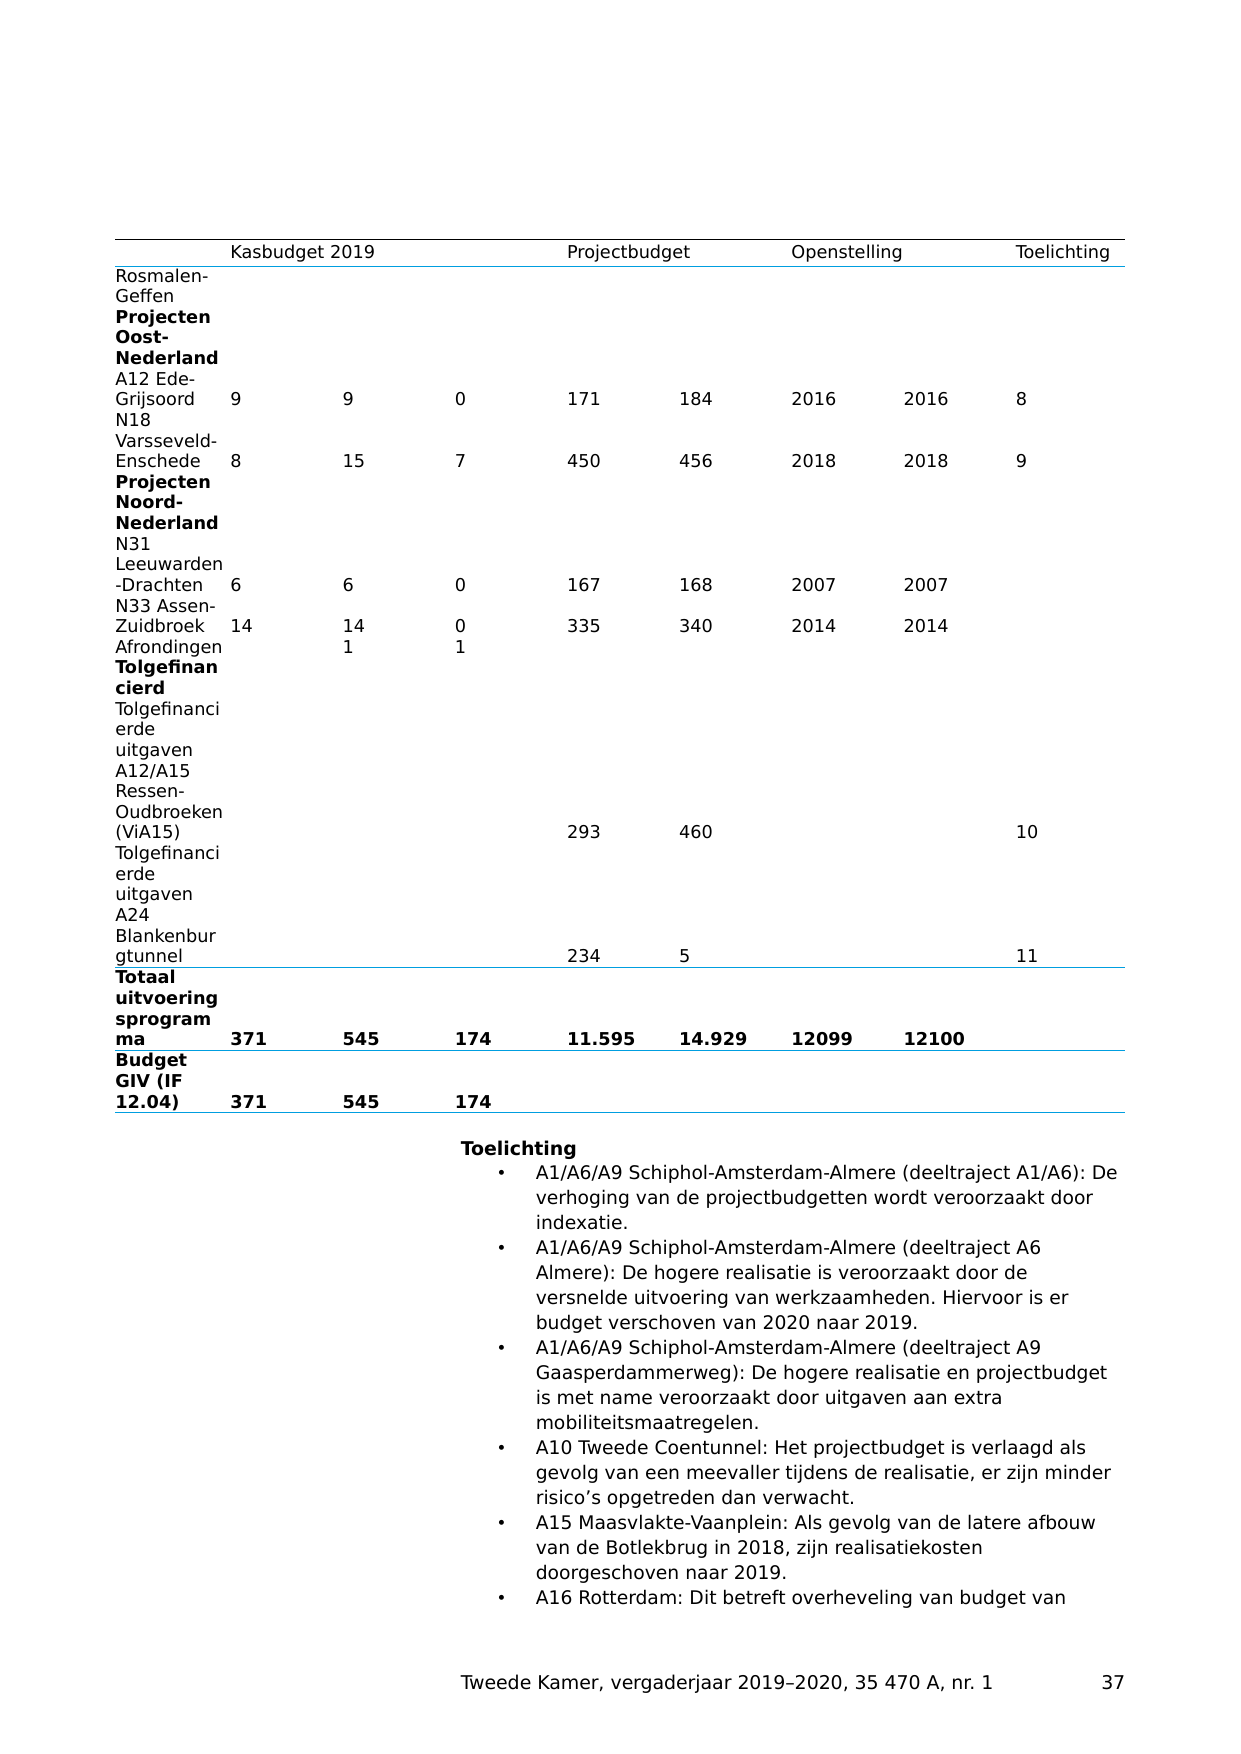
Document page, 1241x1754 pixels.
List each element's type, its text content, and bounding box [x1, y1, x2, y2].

table_cell [227, 307, 339, 369]
table_cell [1013, 267, 1125, 307]
table_cell 184 [676, 369, 788, 410]
table_cell [900, 1051, 1013, 1112]
table_cell 456 [676, 410, 788, 472]
table_cell 460 [676, 699, 788, 843]
table_cell [900, 307, 1013, 369]
table_cell 371 [227, 968, 339, 1050]
table_cell 545 [340, 968, 452, 1050]
table_cell [788, 699, 900, 843]
list A1/A6/A9 Schiphol-Amsterdam-Almere (deeltraject A1/A6): De verhoging van de projectbudgetten wordt veroorzaakt door indexatie. [498, 1160, 1125, 1235]
table_cell 234 [564, 843, 676, 967]
table_cell 293 [564, 699, 676, 843]
table_cell [788, 637, 900, 657]
table_cell Toelichting [1013, 240, 1125, 266]
table_cell Totaal uitvoeringsprogramma [115, 968, 227, 1050]
table_cell 545 [340, 1051, 452, 1112]
table_cell 6 [340, 534, 452, 596]
table_cell N18 Varsseveld-Enschede [115, 410, 227, 472]
table_cell N31 Leeuwarden-Drachten [115, 534, 227, 596]
table_cell [564, 658, 676, 699]
table_cell 2016 [788, 369, 900, 410]
table_cell 335 [564, 596, 676, 637]
table_cell [788, 267, 900, 307]
table_cell [452, 658, 564, 699]
table_cell Tolgefinancierde uitgaven A12/A15 Ressen-Oudbroeken (ViA15) [115, 699, 227, 843]
table_cell 9 [340, 369, 452, 410]
table_cell Tolgefinancierde uitgaven A24 Blankenburgtunnel [115, 843, 227, 967]
table_cell 167 [564, 534, 676, 596]
table_cell [788, 843, 900, 967]
table_cell Tolgefinancierd [115, 658, 227, 699]
table_cell [564, 267, 676, 307]
table_cell 0 [452, 596, 564, 637]
table_cell 12100 [900, 968, 1013, 1050]
table_cell [115, 240, 227, 266]
table_cell 2007 [900, 534, 1013, 596]
table_cell [227, 699, 339, 843]
table_cell Projecten Oost-Nederland [115, 307, 227, 369]
text Toelichting [461, 1138, 1125, 1160]
table_cell [676, 267, 788, 307]
table_cell [788, 658, 900, 699]
table_cell Kasbudget 2019 [227, 240, 564, 266]
table_cell [788, 472, 900, 534]
table_cell [676, 637, 788, 657]
table_cell [1013, 596, 1125, 637]
table_cell [452, 843, 564, 967]
table_cell Rosmalen-Geffen [115, 267, 227, 307]
table_cell 6 [227, 534, 339, 596]
table_cell 1 [452, 637, 564, 657]
table_cell [227, 267, 339, 307]
table_cell 371 [227, 1051, 339, 1112]
table_cell [1013, 472, 1125, 534]
table_cell [676, 658, 788, 699]
table_cell 0 [452, 534, 564, 596]
table_cell [900, 843, 1013, 967]
table_cell [1013, 658, 1125, 699]
list A16 Rotterdam: Dit betreft overheveling van budget van [498, 1585, 1125, 1610]
table_cell [1013, 1051, 1125, 1112]
table_cell Openstelling [788, 240, 1013, 266]
table_cell 0 [452, 369, 564, 410]
table_cell 2018 [788, 410, 900, 472]
table_cell 2014 [900, 596, 1013, 637]
table_cell 7 [452, 410, 564, 472]
table_cell 14 [227, 596, 339, 637]
list A1/A6/A9 Schiphol-Amsterdam-Almere (deeltraject A9 Gaasperdammerweg): De hogere realisatie en projectbudget is met name veroorzaakt door uitgaven aan extra mobiliteitsmaatregelen. [498, 1335, 1125, 1435]
table_cell 174 [452, 968, 564, 1050]
table_cell [452, 267, 564, 307]
table_cell [340, 658, 452, 699]
table_cell [227, 843, 339, 967]
table_cell [227, 637, 339, 657]
table_cell [340, 307, 452, 369]
table_cell Projectbudget [564, 240, 788, 266]
table_cell [788, 307, 900, 369]
list A10 Tweede Coentunnel: Het projectbudget is verlaagd als gevolg van een meevaller tijdens de realisatie, er zijn minder risico’s opgetreden dan verwacht. [498, 1435, 1125, 1510]
table_cell 2018 [900, 410, 1013, 472]
table_cell 14.929 [676, 968, 788, 1050]
table_cell [564, 472, 676, 534]
table_cell 174 [452, 1051, 564, 1112]
table_cell 2007 [788, 534, 900, 596]
table_header Projectoverzicht behorende bij 12.04: Geïntegreerde contractvormen/PPS Hoofdwegennet (bedragen x € 1 miljoen) [115, 191, 1125, 239]
table_cell [564, 307, 676, 369]
list A1/A6/A9 Schiphol-Amsterdam-Almere (deeltraject A6 Almere): De hogere realisatie is veroorzaakt door de versnelde uitvoering van werkzaamheden. Hiervoor is er budget verschoven van 2020 naar 2019. [498, 1235, 1125, 1335]
table_cell [900, 699, 1013, 843]
table_cell [676, 307, 788, 369]
table_cell [1013, 307, 1125, 369]
table_cell 450 [564, 410, 676, 472]
table_cell 2016 [900, 369, 1013, 410]
table_cell [1013, 637, 1125, 657]
table_cell [564, 637, 676, 657]
table_cell 8 [1013, 369, 1125, 410]
table_cell 171 [564, 369, 676, 410]
table_cell 15 [340, 410, 452, 472]
table_cell [452, 472, 564, 534]
table_cell 2014 [788, 596, 900, 637]
table_cell 9 [1013, 410, 1125, 472]
table_cell [340, 267, 452, 307]
table_cell [340, 843, 452, 967]
table_cell 11 [1013, 843, 1125, 967]
table_cell [900, 637, 1013, 657]
table_cell Projecten Noord-Nederland [115, 472, 227, 534]
table_cell [676, 1051, 788, 1112]
table_cell [676, 472, 788, 534]
table_cell [900, 267, 1013, 307]
table_cell [900, 658, 1013, 699]
table_cell 8 [227, 410, 339, 472]
table_cell [900, 472, 1013, 534]
table_cell [227, 658, 339, 699]
table_cell [340, 472, 452, 534]
table_cell 11.595 [564, 968, 676, 1050]
list A15 Maasvlakte-Vaanplein: Als gevolg van de latere afbouw van de Botlekbrug in 2018, zijn realisatiekosten doorgeschoven naar 2019. [498, 1510, 1125, 1585]
table_cell [1013, 968, 1125, 1050]
table_cell 340 [676, 596, 788, 637]
table_cell 168 [676, 534, 788, 596]
table_cell 1 [340, 637, 452, 657]
table_cell 9 [227, 369, 339, 410]
table_cell 14 [340, 596, 452, 637]
table_cell [452, 699, 564, 843]
table_cell [227, 472, 339, 534]
table_cell Budget GIV (IF 12.04) [115, 1051, 227, 1112]
table_cell [788, 1051, 900, 1112]
table_cell 12099 [788, 968, 900, 1050]
table_cell [452, 307, 564, 369]
table_cell Afrondingen [115, 637, 227, 657]
table_cell N33 Assen-Zuidbroek [115, 596, 227, 637]
table_cell [340, 699, 452, 843]
table_cell [1013, 534, 1125, 596]
table_cell [564, 1051, 676, 1112]
table_cell 5 [676, 843, 788, 967]
table_cell A12 Ede-Grijsoord [115, 369, 227, 410]
table_cell 10 [1013, 699, 1125, 843]
